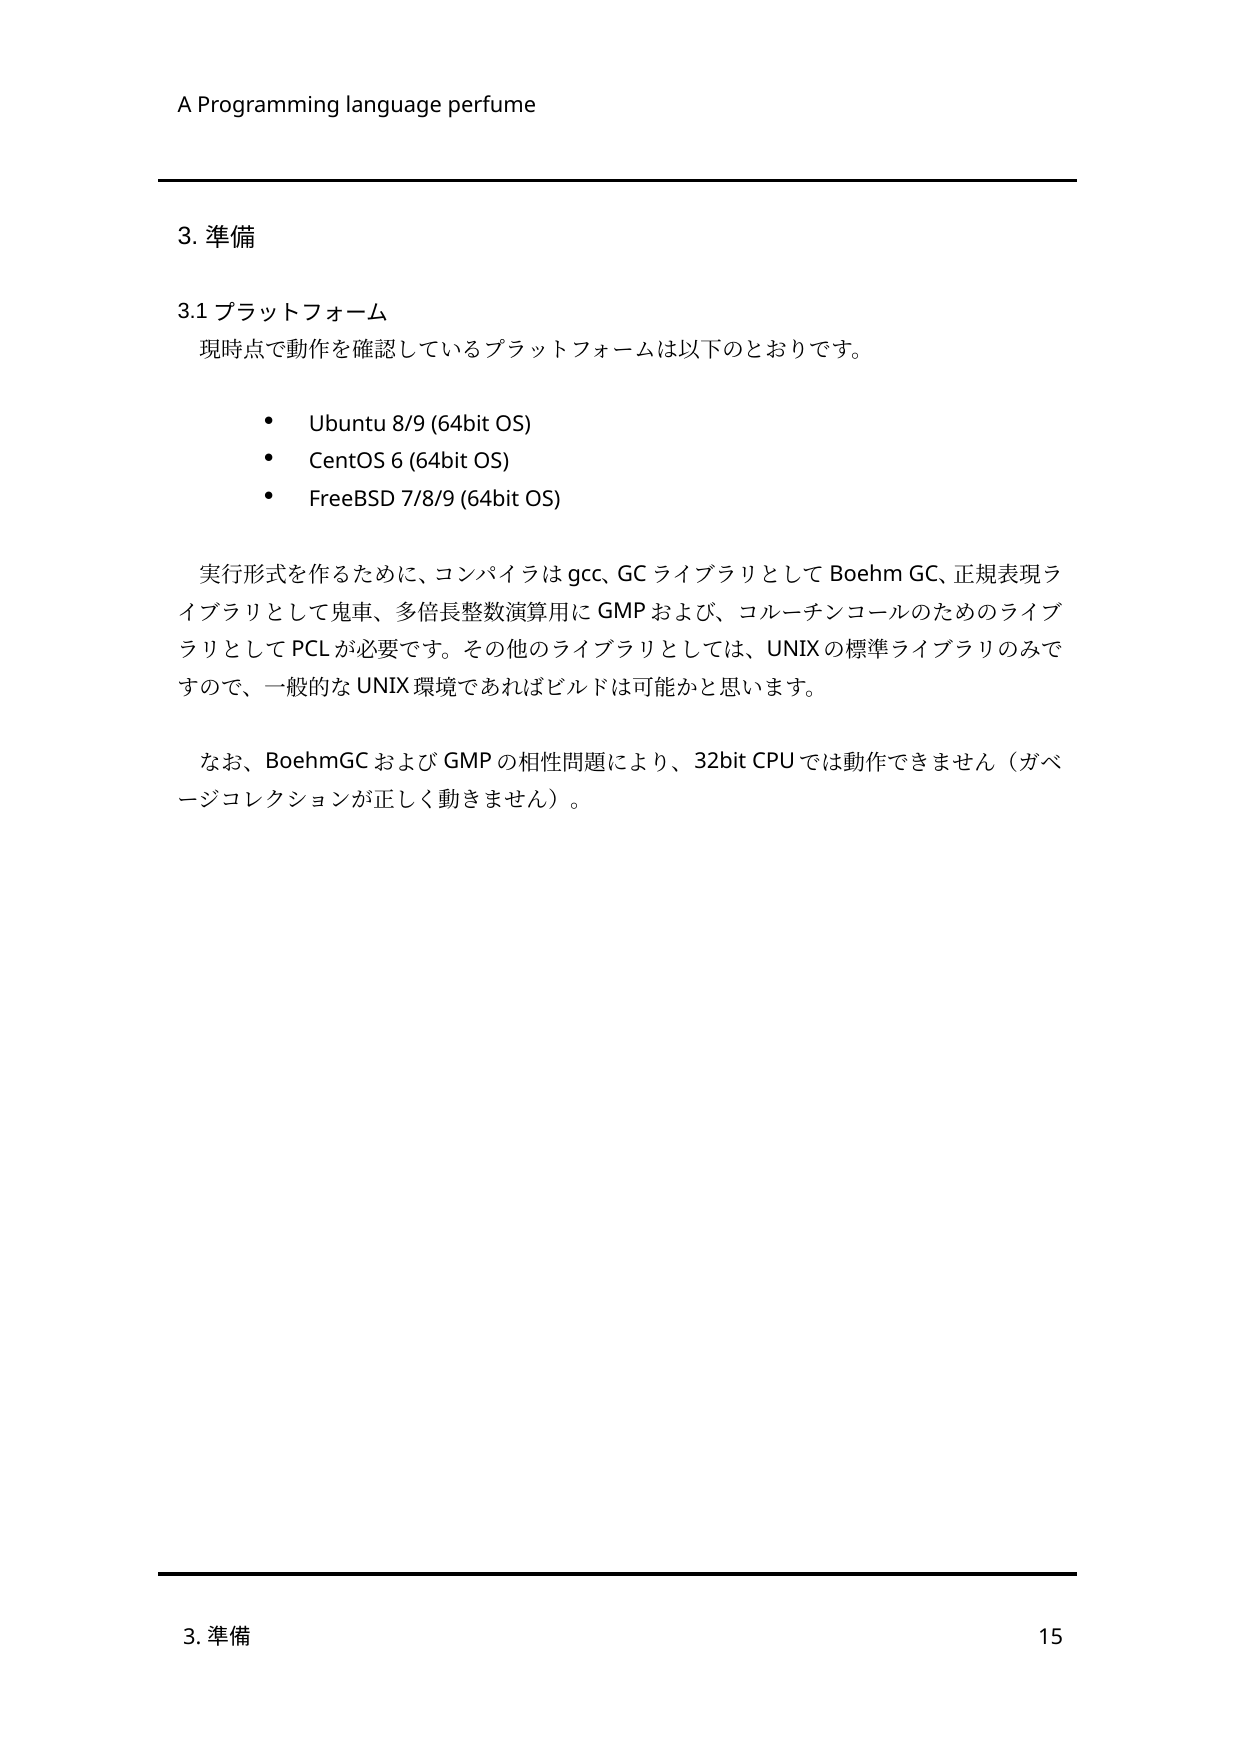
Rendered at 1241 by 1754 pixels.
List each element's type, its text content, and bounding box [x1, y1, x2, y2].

subtitle 3. 準備 [177, 217, 1063, 254]
text 現時点で動作を確認しているプラットフォームは以下のとおりです。 [177, 329, 1063, 367]
text 実行形式を作るために、コンパイラはgcc、GCライブラリとしてBoehm GC、正規表現ライブラリとして鬼車、多倍長整数演算用にGMPおよび、コルーチンコールのためのライブラリとしてPCLが必要です。その他のライブラリとしては、UNIXの標準ライブラリのみですので、一般的なUNIX環境であればビルドは可能かと思います。 [177, 554, 1063, 704]
list FreeBSD 7/8/9 (64bit OS) [265, 479, 1063, 517]
list CentOS 6 (64bit OS) [265, 442, 1063, 479]
subtitle 3.1 プラットフォーム [177, 292, 1063, 329]
text なお、BoehmGCおよびGMPの相性問題により、32bit CPUでは動作できません（ガベージコレクションが正しく動きません）。 [177, 742, 1063, 817]
list Ubuntu 8/9 (64bit OS) [265, 404, 1063, 442]
